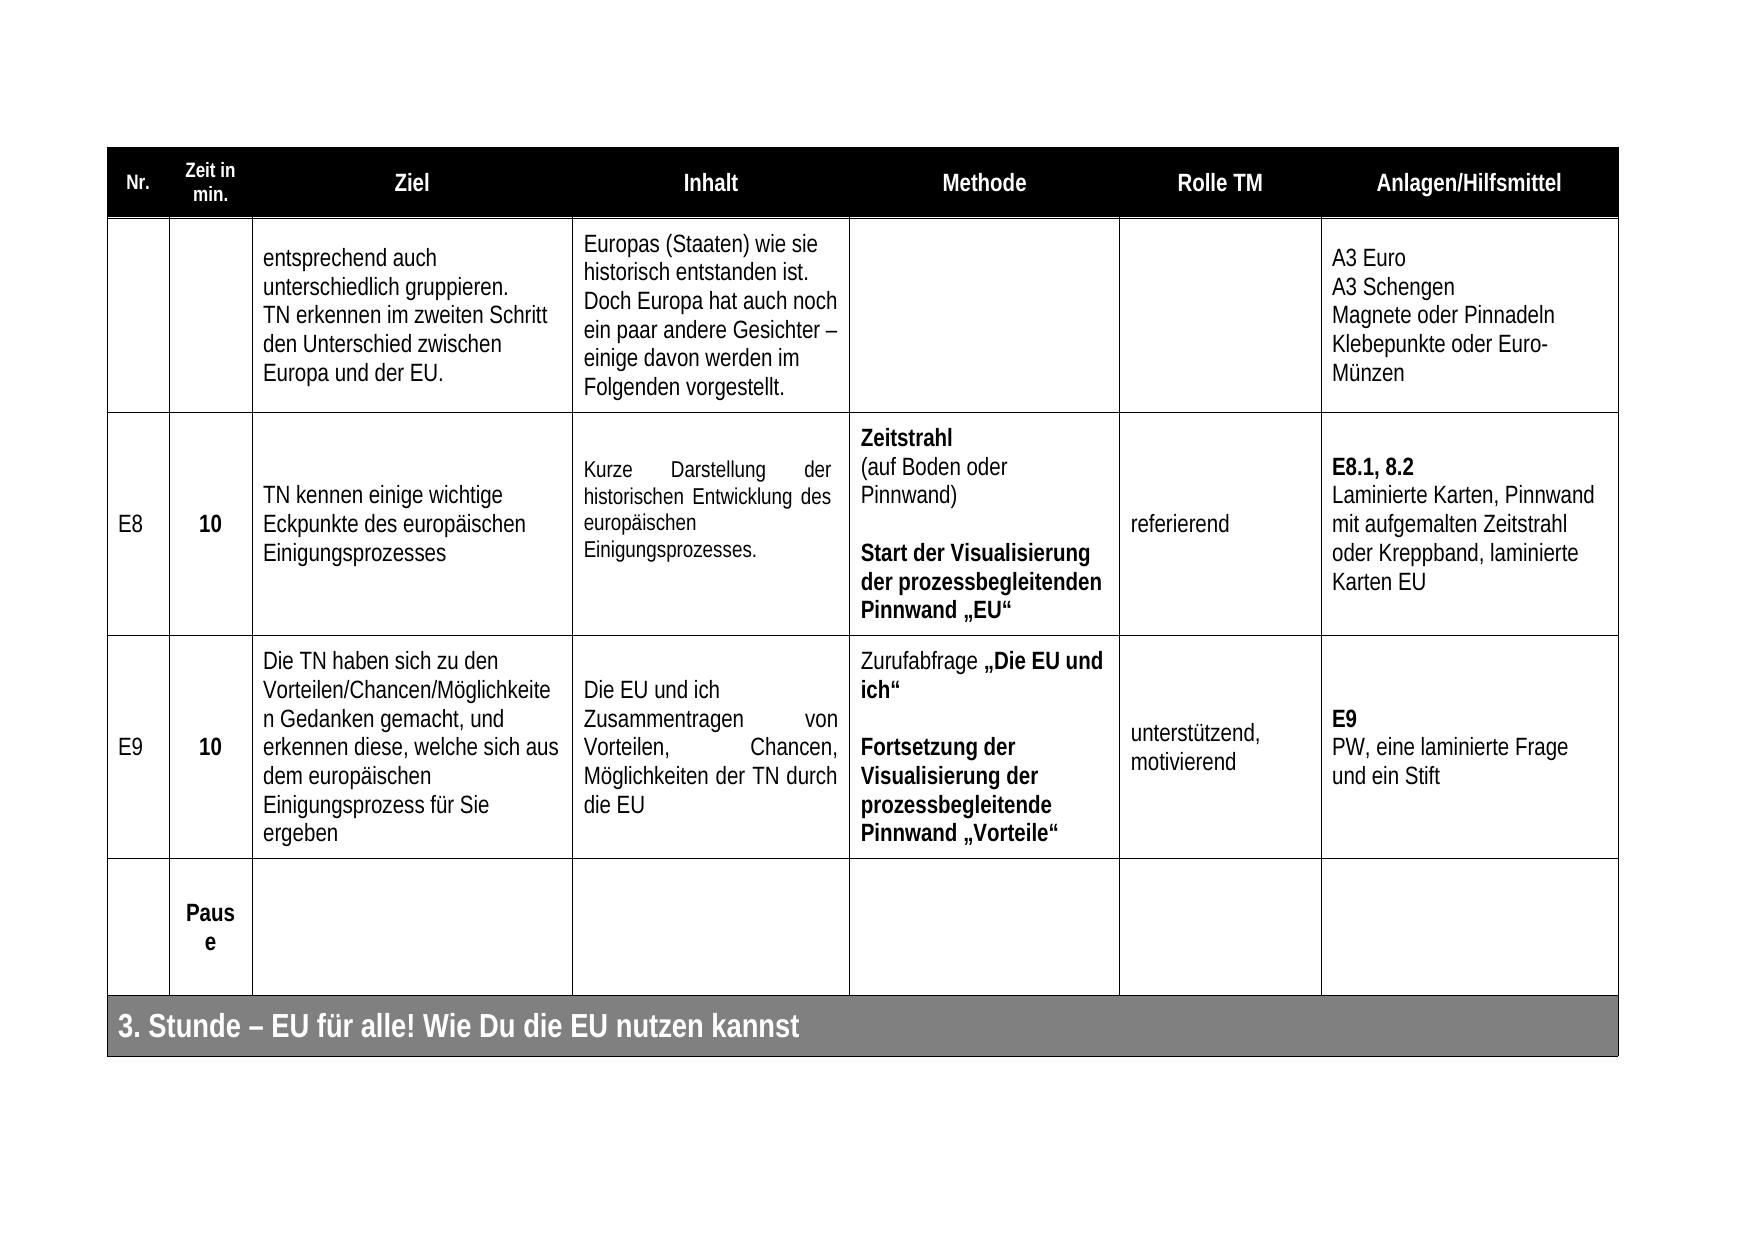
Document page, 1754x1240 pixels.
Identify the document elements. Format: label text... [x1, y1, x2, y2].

table_cell [850, 859, 1119, 995]
table_cell 3. Stunde – EU für alle! Wie Du die EU nutzen kannst [108, 996, 1618, 1056]
table_header Rolle TM [1120, 148, 1321, 217]
table_cell E9 [108, 636, 169, 858]
table_cell [850, 219, 1119, 412]
table_header Zeit in min. [170, 148, 252, 217]
table_cell Die EU und ich Zusammentragen von Vorteilen, Chancen, Möglichkeiten der TN durch die EU [573, 636, 849, 858]
table_cell E8.1, 8.2 Laminierte Karten, Pinnwand mit aufgemalten Zeitstrahl oder Kreppband, laminierte Karten EU [1322, 413, 1618, 635]
table_cell TN kennen einige wichtige Eckpunkte des europäischen Einigungsprozesses [253, 413, 572, 635]
table_cell A3 Euro A3 Schengen Magnete oder Pinnadeln Klebepunkte oder Euro-Münzen [1322, 219, 1618, 412]
table_cell [1120, 219, 1321, 412]
table_cell Zeitstrahl (auf Boden oder Pinnwand) Start der Visualisierung der prozessbegleitenden Pinnwand „EU“ [850, 413, 1119, 635]
table_cell Zurufabfrage „Die EU und ich“ Fortsetzung der Visualisierung der prozessbegleitende Pinnwand „Vorteile“ [850, 636, 1119, 858]
table_cell Die TN haben sich zu den Vorteilen/Chancen/Möglichkeiten Gedanken gemacht, und erkennen diese, welche sich aus dem europäischen Einigungsprozess für Sie ergeben [253, 636, 572, 858]
table_header Methode [850, 148, 1119, 217]
table_cell [170, 219, 252, 412]
table_cell Pause [170, 859, 252, 995]
table_header Anlagen/Hilfsmittel [1322, 148, 1618, 217]
table_cell 10 [170, 636, 252, 858]
table_cell E9 PW, eine laminierte Frage und ein Stift [1322, 636, 1618, 858]
table_cell referierend [1120, 413, 1321, 635]
table_cell E8 [108, 413, 169, 635]
table_cell [573, 859, 849, 995]
table_cell [1120, 859, 1321, 995]
table_header Inhalt [573, 148, 849, 217]
table_cell [108, 859, 169, 995]
table_cell [108, 219, 169, 412]
table_cell Kurze Darstellung der historischen Entwicklung des europäischen Einigungsprozesses. [573, 413, 849, 635]
table_cell [253, 859, 572, 995]
table_cell [1322, 859, 1618, 995]
table_cell Europas (Staaten) wie sie historisch entstanden ist. Doch Europa hat auch noch ein paar andere Gesichter – einige davon werden im Folgenden vorgestellt. [573, 219, 849, 412]
table_header Ziel [253, 148, 572, 217]
table_header Nr. [108, 148, 169, 217]
table_cell entsprechend auch unterschiedlich gruppieren. TN erkennen im zweiten Schritt den Unterschied zwischen Europa und der EU. [253, 219, 572, 412]
table_cell unterstützend, motivierend [1120, 636, 1321, 858]
table_cell 10 [170, 413, 252, 635]
